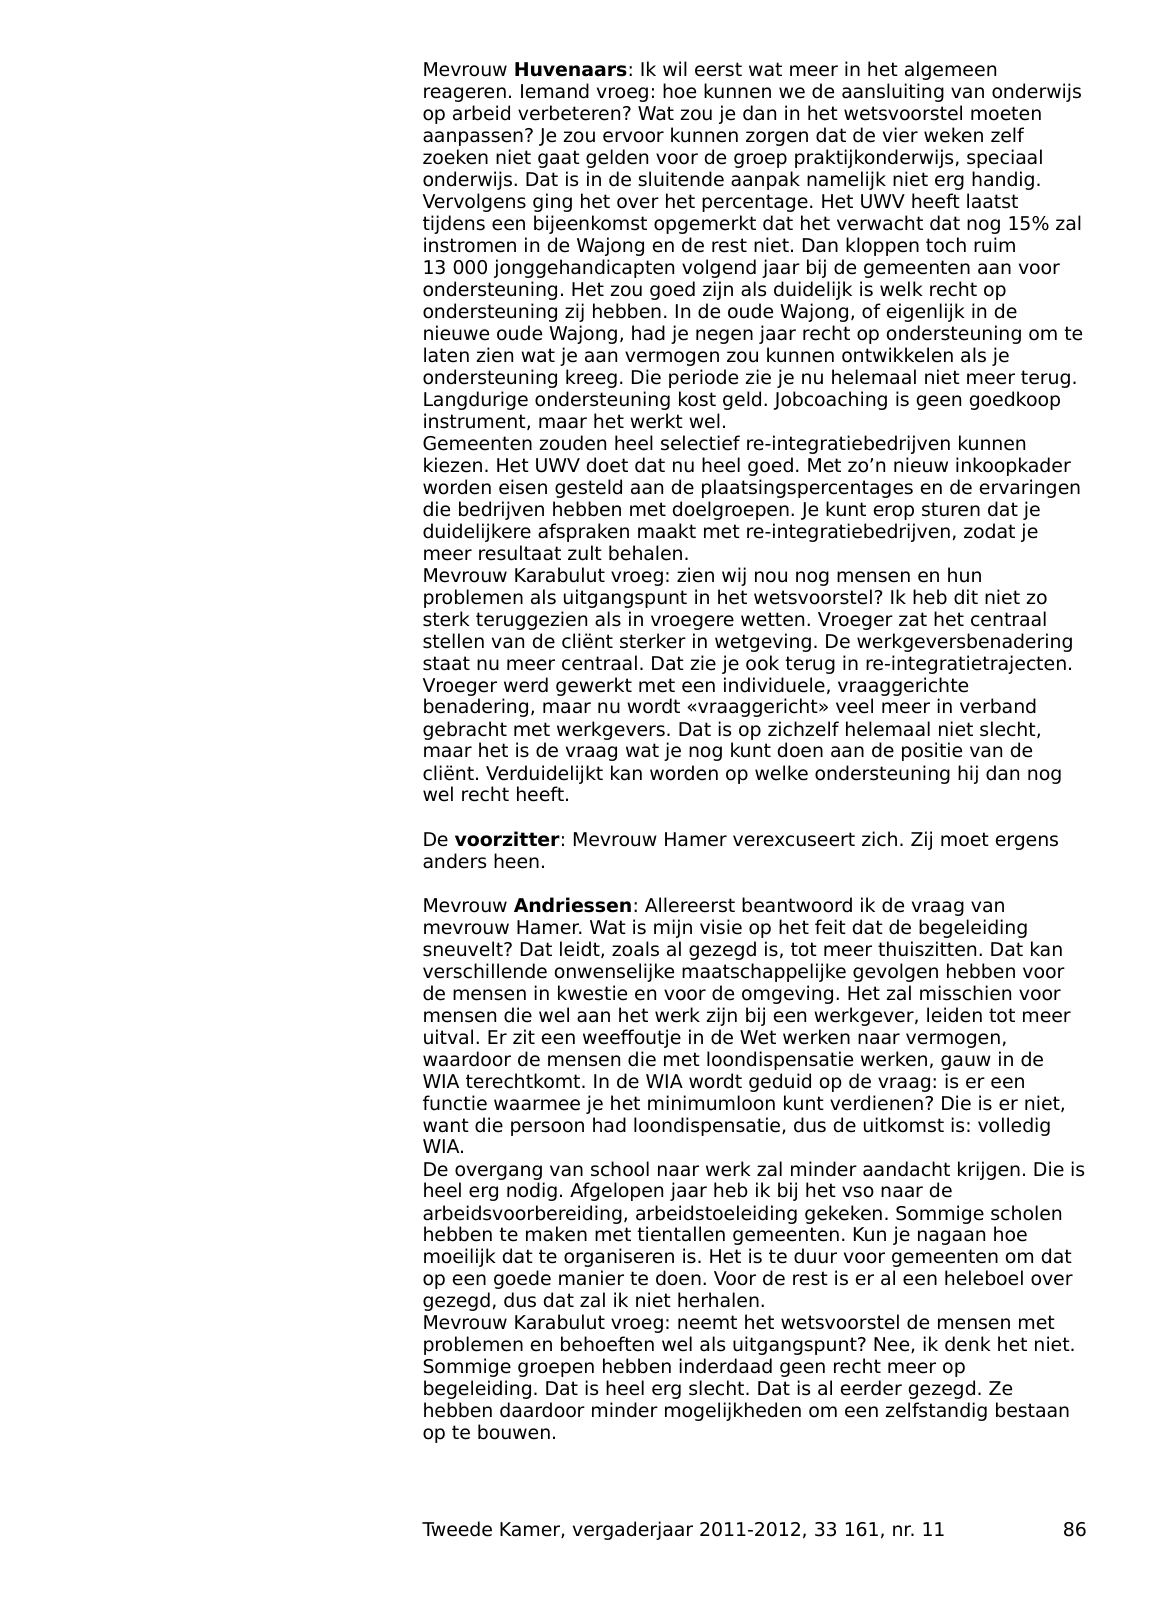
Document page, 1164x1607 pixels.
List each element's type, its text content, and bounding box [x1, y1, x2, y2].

text Mevrouw Karabulut vroeg: zien wij nou nog mensen en hun problemen als uitgangspunt in het wetsvoorstel? Ik heb dit niet zo sterk teruggezien als in vroegere wetten. Vroeger zat het centraal stellen van de cliënt sterker in wetgeving. De werkgeversbenadering staat nu meer centraal. Dat zie je ook terug in re-integratietrajecten. Vroeger werd gewerkt met een individuele, vraaggerichte benadering, maar nu wordt «vraaggericht» veel meer in verband gebracht met werkgevers. Dat is op zichzelf helemaal niet slecht, maar het is de vraag wat je nog kunt doen aan de positie van de cliënt. Verduidelijkt kan worden op welke ondersteuning hij dan nog wel recht heeft. [422, 564, 1087, 806]
text Mevrouw Andriessen: Allereerst beantwoord ik de vraag van mevrouw Hamer. Wat is mijn visie op het feit dat de begeleiding sneuvelt? Dat leidt, zoals al gezegd is, tot meer thuiszitten. Dat kan verschillende onwenselijke maatschappelijke gevolgen hebben voor de mensen in kwestie en voor de omgeving. Het zal misschien voor mensen die wel aan het werk zijn bij een werkgever, leiden tot meer uitval. Er zit een weeffoutje in de Wet werken naar vermogen, waardoor de mensen die met loondispensatie werken, gauw in de WIA terechtkomt. In de WIA wordt geduid op de vraag: is er een functie waarmee je het minimumloon kunt verdienen? Die is er niet, want die persoon had loondispensatie, dus de uitkomst is: volledig WIA. [422, 895, 1087, 1158]
text Mevrouw Huvenaars: Ik wil eerst wat meer in het algemeen reageren. Iemand vroeg: hoe kunnen we de aansluiting van onderwijs op arbeid verbeteren? Wat zou je dan in het wetsvoorstel moeten aanpassen? Je zou ervoor kunnen zorgen dat de vier weken zelf zoeken niet gaat gelden voor de groep praktijkonderwijs, speciaal onderwijs. Dat is in de sluitende aanpak namelijk niet erg handig. [422, 59, 1087, 191]
text De overgang van school naar werk zal minder aandacht krijgen. Die is heel erg nodig. Afgelopen jaar heb ik bij het vso naar de arbeidsvoorbereiding, arbeidstoeleiding gekeken. Sommige scholen hebben te maken met tientallen gemeenten. Kun je nagaan hoe moeilijk dat te organiseren is. Het is te duur voor gemeenten om dat op een goede manier te doen. Voor de rest is er al een heleboel over gezegd, dus dat zal ik niet herhalen. [422, 1158, 1087, 1312]
text Gemeenten zouden heel selectief re-integratiebedrijven kunnen kiezen. Het UWV doet dat nu heel goed. Met zo’n nieuw inkoopkader worden eisen gesteld aan de plaatsingspercentages en de ervaringen die bedrijven hebben met doelgroepen. Je kunt erop sturen dat je duidelijkere afspraken maakt met re-integratiebedrijven, zodat je meer resultaat zult behalen. [422, 433, 1087, 564]
text De voorzitter: Mevrouw Hamer verexcuseert zich. Zij moet ergens anders heen. [422, 828, 1087, 872]
text Vervolgens ging het over het percentage. Het UWV heeft laatst tijdens een bijeenkomst opgemerkt dat het verwacht dat nog 15% zal instromen in de Wajong en de rest niet. Dan kloppen toch ruim 13 000 jonggehandicapten volgend jaar bij de gemeenten aan voor ondersteuning. Het zou goed zijn als duidelijk is welk recht op ondersteuning zij hebben. In de oude Wajong, of eigenlijk in de nieuwe oude Wajong, had je negen jaar recht op ondersteuning om te laten zien wat je aan vermogen zou kunnen ontwikkelen als je ondersteuning kreeg. Die periode zie je nu helemaal niet meer terug. Langdurige ondersteuning kost geld. Jobcoaching is geen goedkoop instrument, maar het werkt wel. [422, 191, 1087, 433]
text Mevrouw Karabulut vroeg: neemt het wetsvoorstel de mensen met problemen en behoeften wel als uitgangspunt? Nee, ik denk het niet. Sommige groepen hebben inderdaad geen recht meer op begeleiding. Dat is heel erg slecht. Dat is al eerder gezegd. Ze hebben daardoor minder mogelijkheden om een zelfstandig bestaan op te bouwen. [422, 1312, 1087, 1444]
